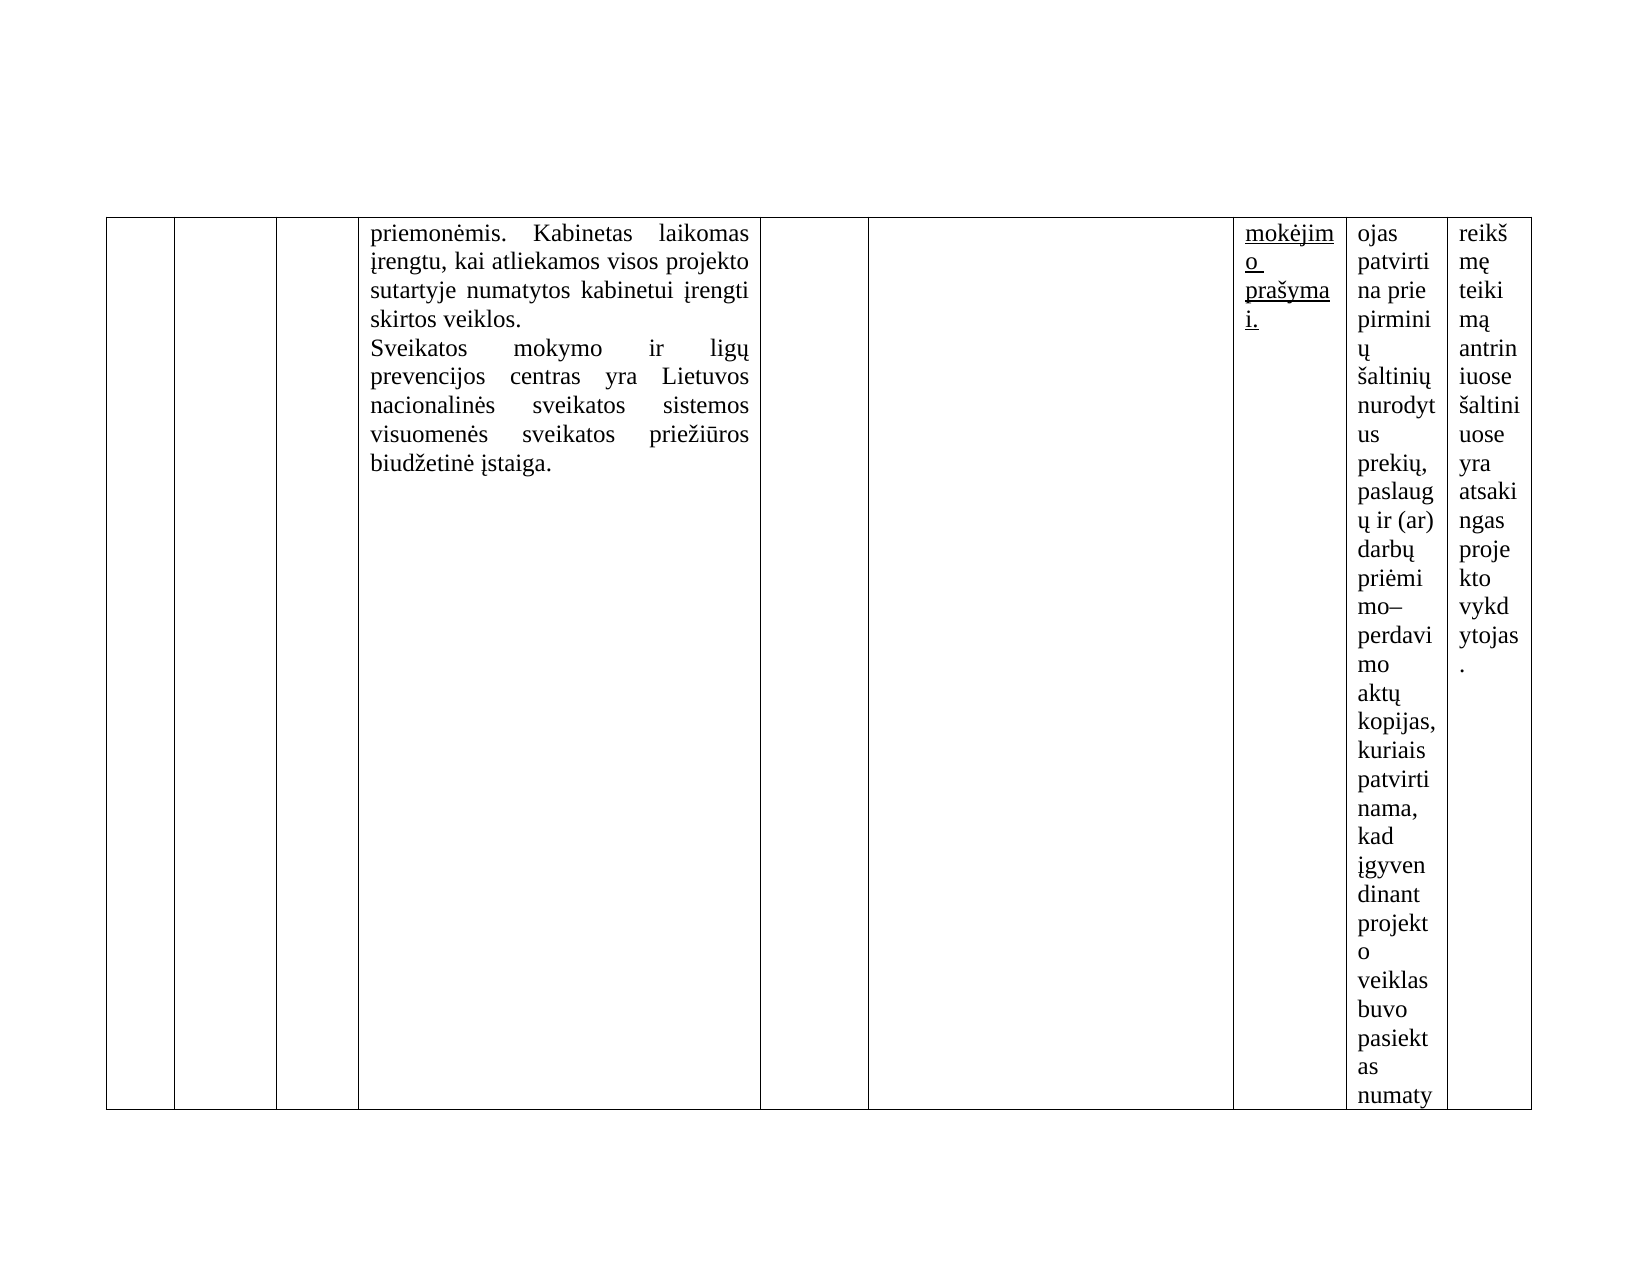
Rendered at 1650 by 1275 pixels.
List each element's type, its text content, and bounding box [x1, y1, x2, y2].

table_cell reikšmę teikimą antriniuose šaltiniuose yra atsakingas projekto vykdytojas. [1448, 218, 1531, 1109]
table_cell [761, 218, 868, 1109]
table_cell mokėjimo prašymai. [1234, 218, 1346, 1109]
table_cell [277, 218, 358, 1109]
table_cell [869, 218, 1233, 1109]
table_cell priemonėmis. Kabinetas laikomas įrengtu, kai atliekamos visos projekto sutartyje numatytos kabinetui įrengti skirtos veiklos. Sveikatos mokymo ir ligų prevencijos centras yra Lietuvos nacionalinės sveikatos sistemos visuomenės sveikatos priežiūros biudžetinė įstaiga. [359, 218, 760, 1109]
table_cell ojas patvirtina prie pirminių šaltinių nurodytus prekių, paslaugų ir (ar) darbų priėmimo–perdavimo aktų kopijas, kuriais patvirtinama, kad įgyvendinant projekto veiklas buvo pasiektas numaty [1347, 218, 1447, 1109]
table_cell [175, 218, 276, 1109]
table_cell [107, 218, 174, 1109]
